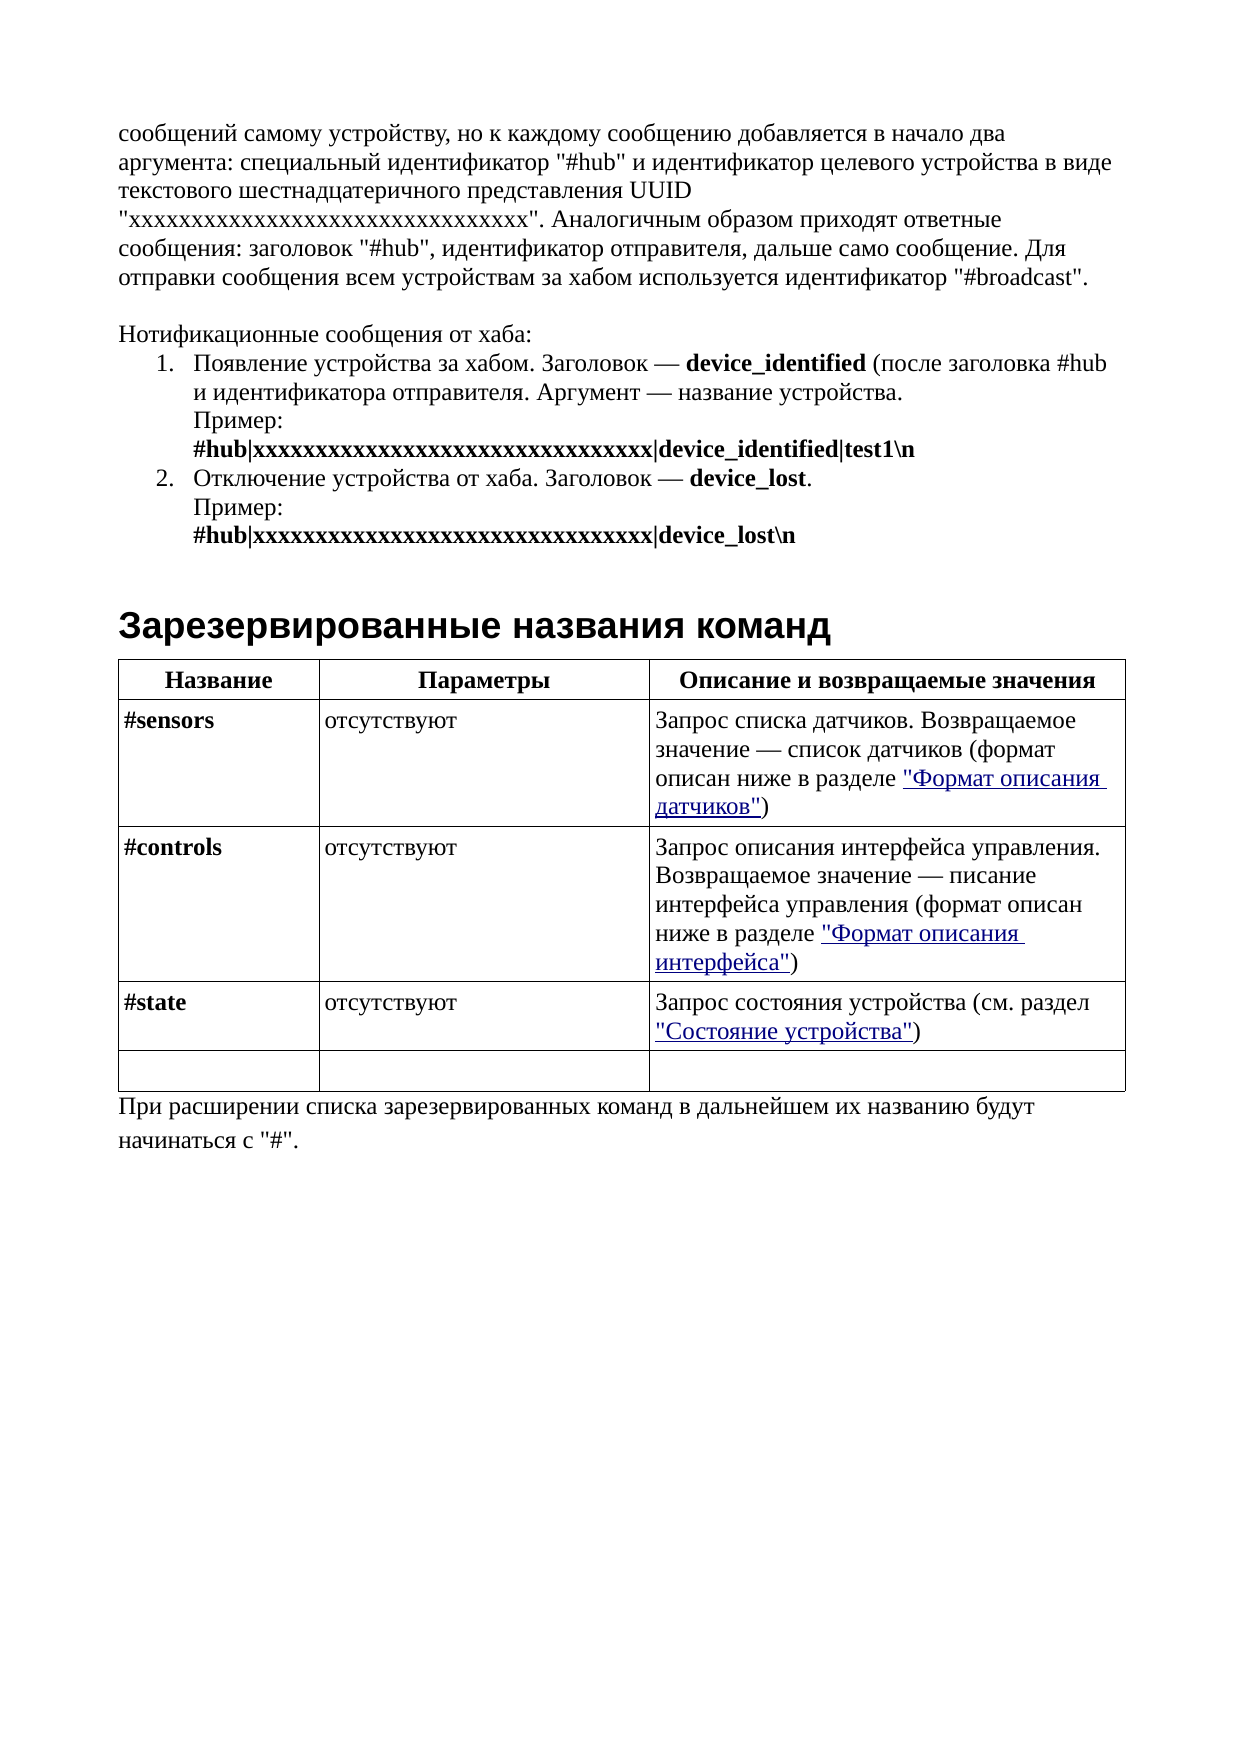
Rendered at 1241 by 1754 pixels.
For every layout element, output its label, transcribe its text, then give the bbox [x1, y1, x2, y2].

table_cell Запрос описания интерфейса управления. Возвращаемое значение — писание интерфейса управления (формат описан ниже в разделе "Формат описания интерфейса") [650, 827, 1125, 981]
table_cell Запрос списка датчиков. Возвращаемое значение — список датчиков (формат описан ниже в разделе "Формат описания датчиков") [650, 700, 1125, 826]
table_cell отсутствуют [320, 700, 649, 826]
text При расширении списка зарезервированных команд в дальнейшем их названию будут начинаться с "#". [118, 1092, 1122, 1154]
table_cell #controls [119, 827, 319, 981]
subtitle Зарезервированные названия команд [118, 603, 1122, 646]
list Появление устройства за хабом. Заголовок — device_identified (после заголовка #hub и идентификатора отправителя. Аргумент — название устройства. Пример: #hub|xxxxxxxxxxxxxxxxxxxxxxxxxxxxxxxx|device_identified|test1\n [156, 348, 1122, 463]
table_cell отсутствуют [320, 982, 649, 1050]
table_cell отсутствуют [320, 827, 649, 981]
table_header Название [119, 660, 319, 699]
text Нотификационные сообщения от хаба: [118, 319, 1122, 348]
table_cell #sensors [119, 700, 319, 826]
table_header Параметры [320, 660, 649, 699]
table_cell Запрос состояния устройства (см. раздел "Состояние устройства") [650, 982, 1125, 1050]
text сообщений самому устройству, но к каждому сообщению добавляется в начало два аргумента: специальный идентификатор "#hub" и идентификатор целевого устройства в виде текстового шестнадцатеричного представления UUID "xxxxxxxxxxxxxxxxxxxxxxxxxxxxxxxx". Аналогичным образом приходят ответные сообщения: заголовок "#hub", идентификатор отправителя, дальше само сообщение. Для отправки сообщения всем устройствам за хабом используется идентификатор "#broadcast". [118, 118, 1122, 291]
table_cell [119, 1051, 319, 1091]
table_cell [650, 1051, 1125, 1091]
table_header Описание и возвращаемые значения [650, 660, 1125, 699]
list Отключение устройства от хаба. Заголовок — device_lost. Пример: #hub|xxxxxxxxxxxxxxxxxxxxxxxxxxxxxxxx|device_lost\n [156, 463, 1122, 549]
table_cell #state [119, 982, 319, 1050]
table_cell [320, 1051, 649, 1091]
